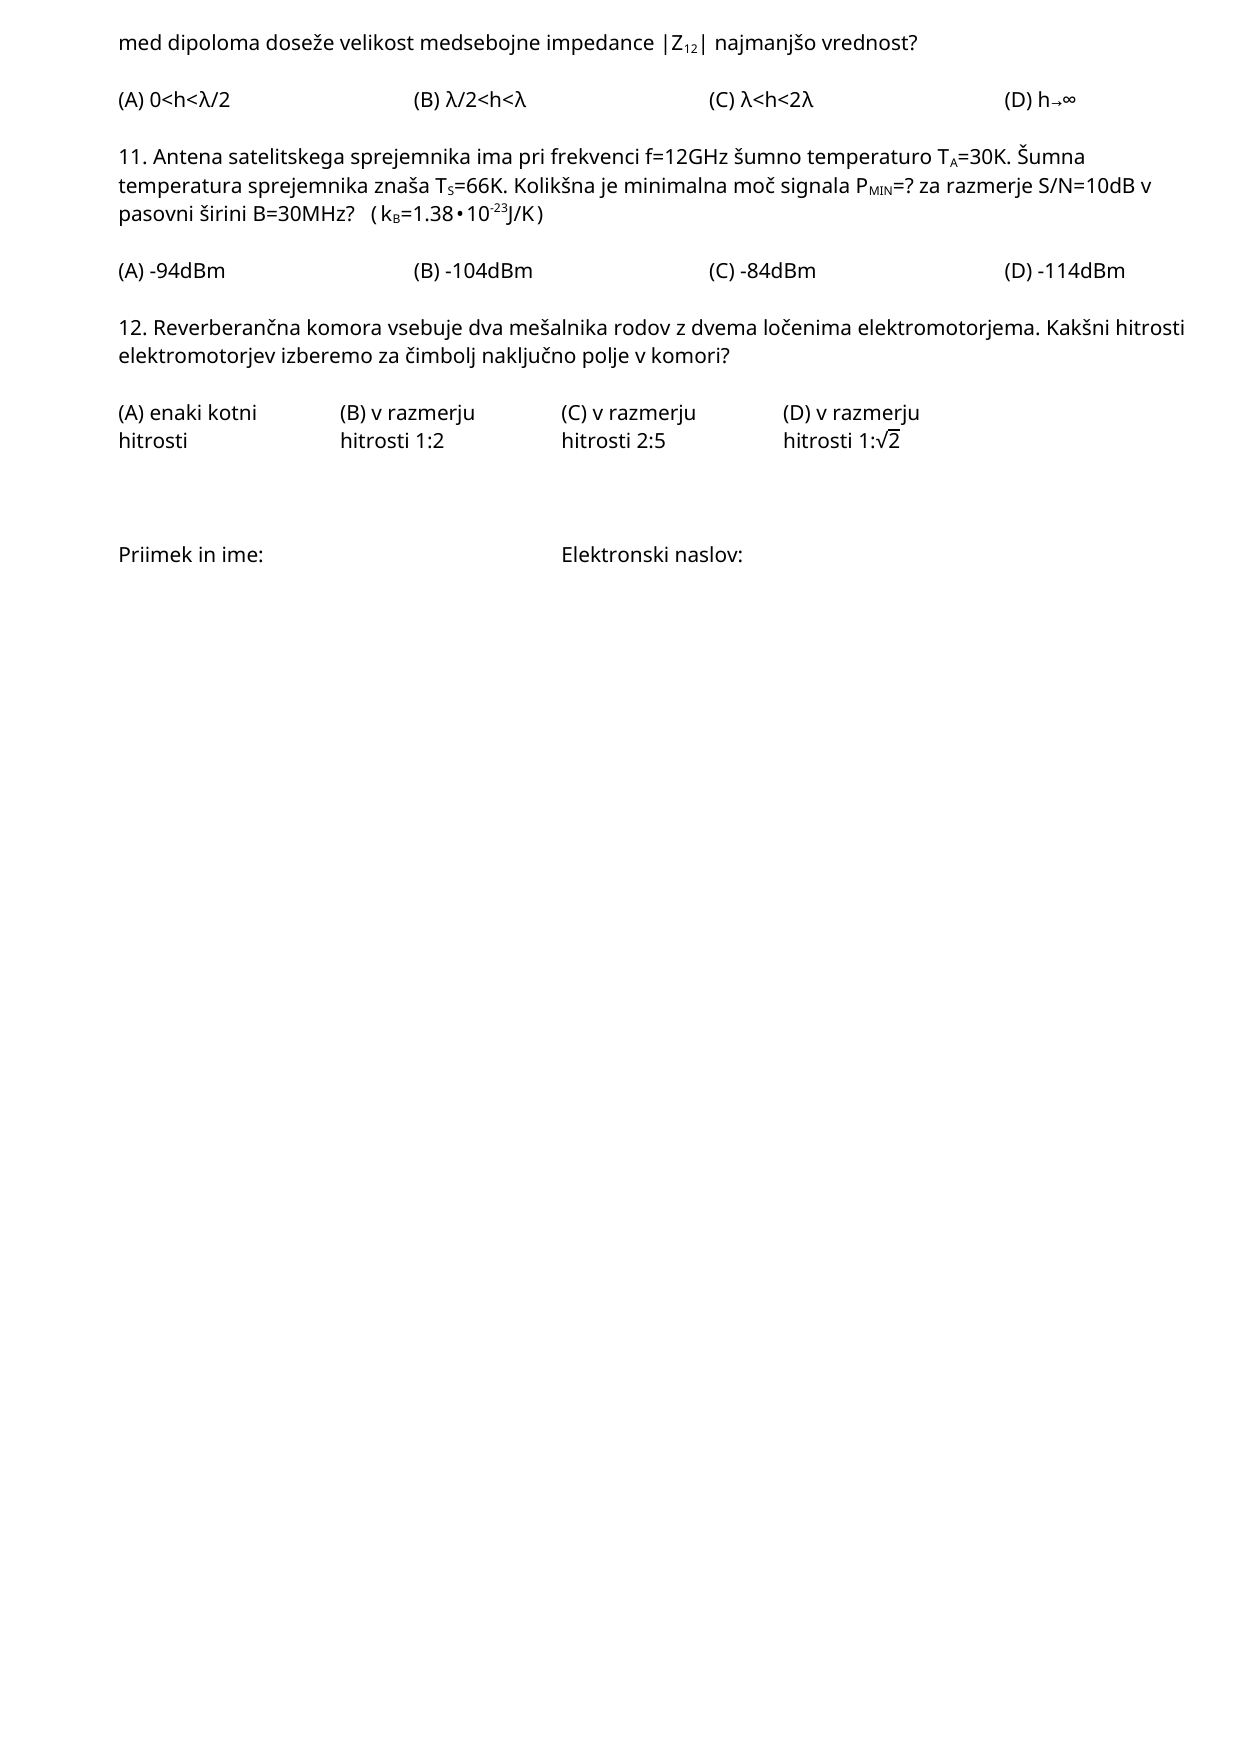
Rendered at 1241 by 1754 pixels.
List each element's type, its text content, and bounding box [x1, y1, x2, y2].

text 11. Antena satelitskega sprejemnika ima pri frekvenci f=12GHz šumno temperaturo TA=30K. Šumna temperatura sprejemnika znaša TS=66K. Kolikšna je minimalna moč signala PMIN=? za razmerje S/N=10dB v pasovni širini B=30MHz? (kB=1.38•10-23J/K) [118, 142, 1212, 228]
text (A) 0<h<λ/2 (B) λ/2<h<λ (C) λ<h<2λ (D) h→∞ [118, 85, 1212, 114]
text (A) enaki kotni (B) v razmerju (C) v razmerju (D) v razmerju [118, 398, 1212, 427]
text hitrosti hitrosti 1:2 hitrosti 2:5 hitrosti 1:√2 [118, 427, 1212, 455]
text (A) -94dBm (B) -104dBm (C) -84dBm (D) -114dBm [118, 256, 1212, 284]
text med dipoloma doseže velikost medsebojne impedance |Z12| najmanjšo vrednost? [118, 28, 1212, 57]
text 12. Reverberančna komora vsebuje dva mešalnika rodov z dvema ločenima elektromotorjema. Kakšni hitrosti elektromotorjev izberemo za čimbolj naključno polje v komori? [118, 313, 1212, 370]
text Priimek in ime: Elektronski naslov: [118, 540, 1212, 569]
